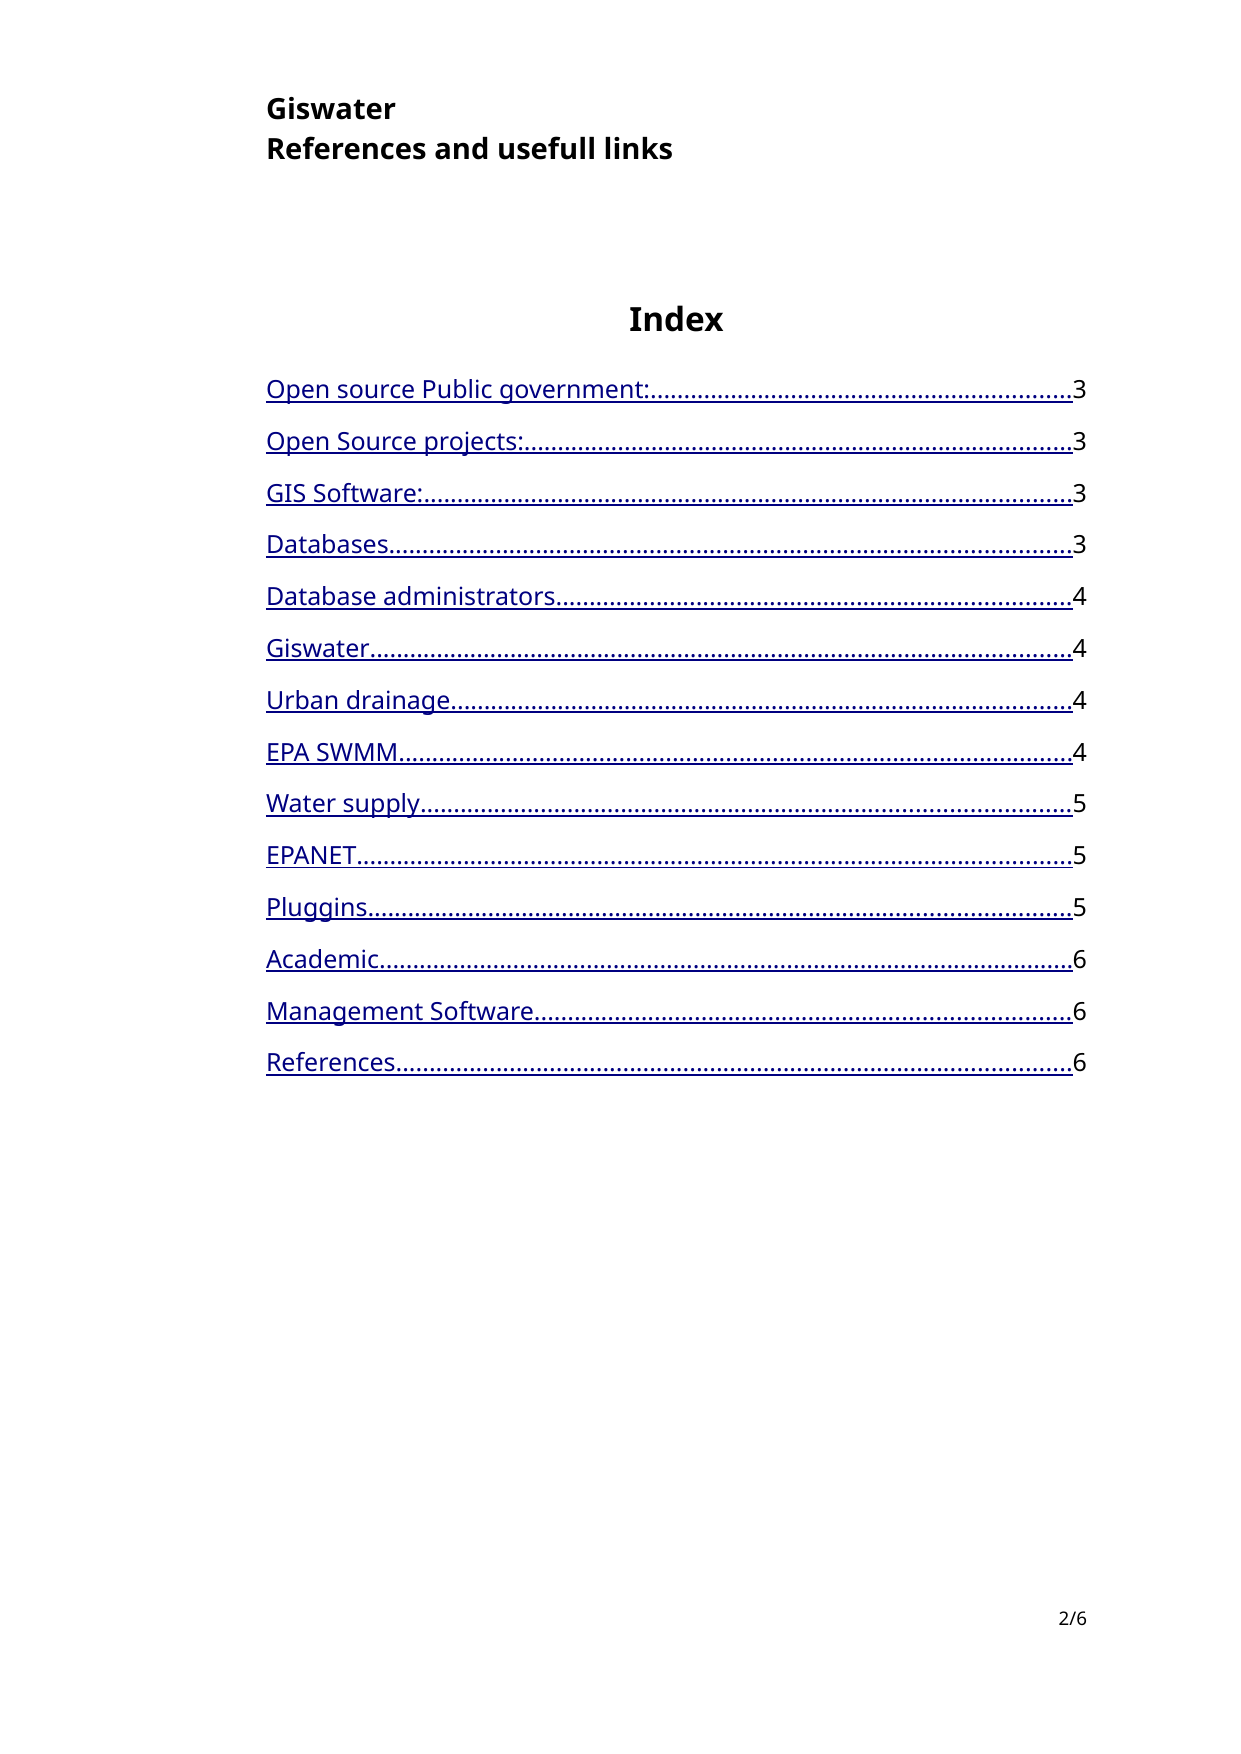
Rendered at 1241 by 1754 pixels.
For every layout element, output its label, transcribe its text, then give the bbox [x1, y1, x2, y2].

text Open Source projects: 3 [266, 424, 1087, 458]
text EPA SWMM 4 [266, 734, 1087, 768]
text Database administrators 4 [266, 579, 1087, 613]
subtitle Index [266, 296, 1087, 342]
text Academic 6 [266, 941, 1087, 975]
text EPANET 5 [266, 838, 1087, 872]
text Databases 3 [266, 527, 1087, 561]
text Open source Public government: 3 [266, 372, 1087, 406]
text Water supply 5 [266, 786, 1087, 820]
text Giswater 4 [266, 631, 1087, 665]
text Management Software 6 [266, 993, 1087, 1027]
text Pluggins 5 [266, 889, 1087, 924]
text GIS Software: 3 [266, 475, 1087, 509]
text References 6 [266, 1045, 1087, 1079]
text Urban drainage 4 [266, 682, 1087, 717]
